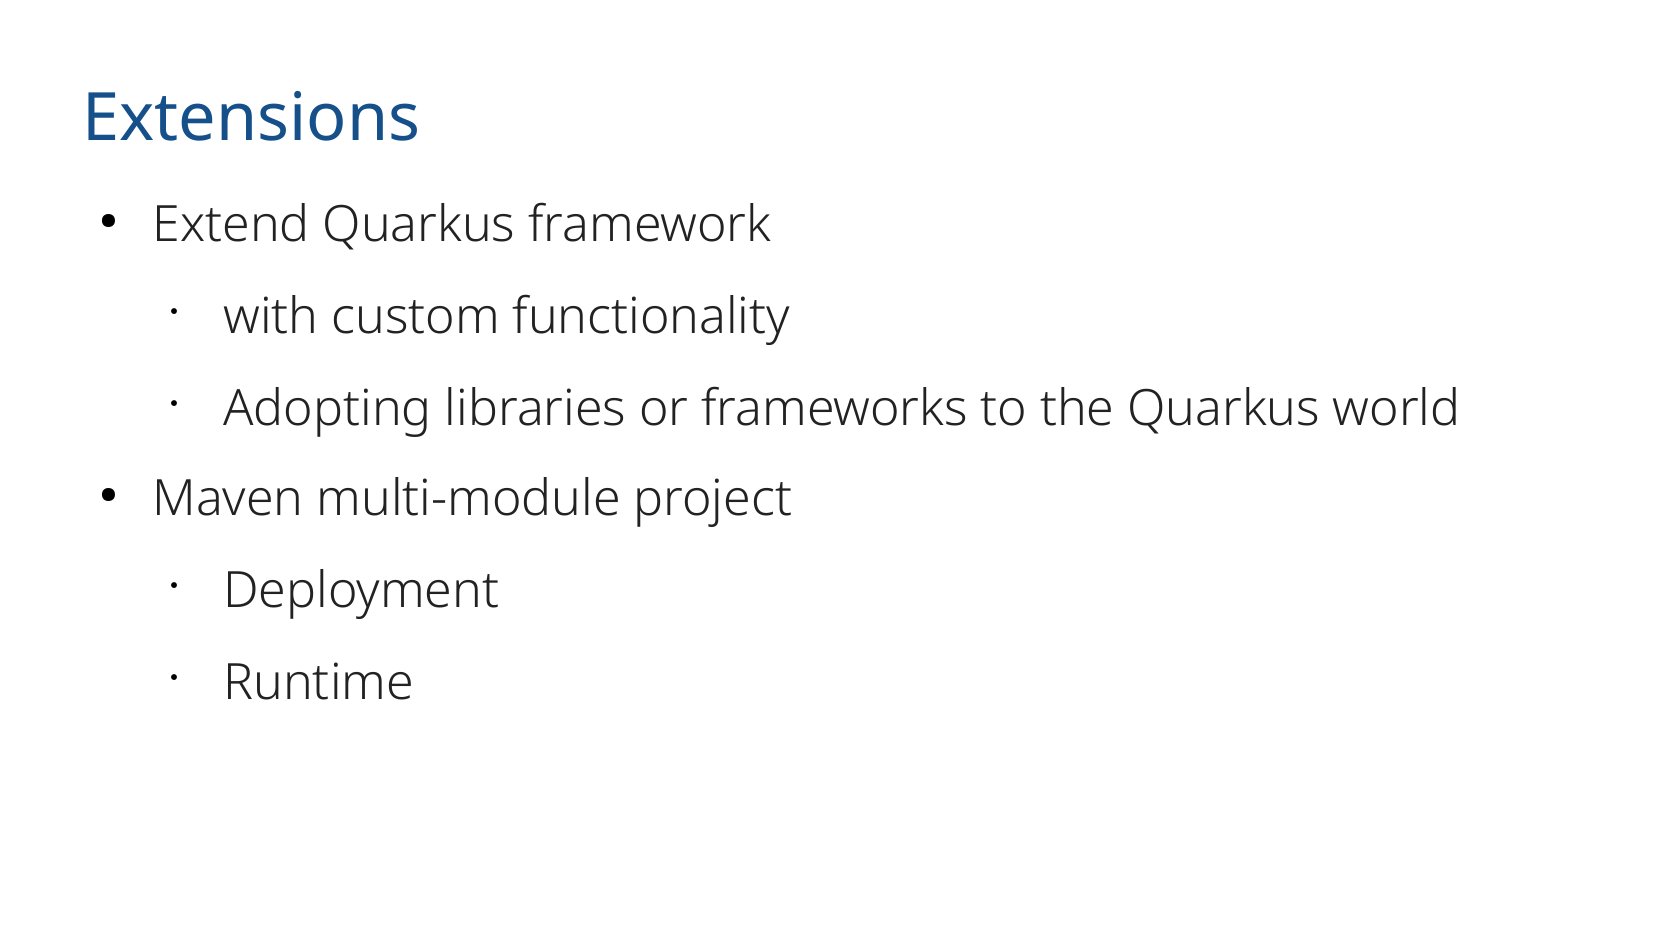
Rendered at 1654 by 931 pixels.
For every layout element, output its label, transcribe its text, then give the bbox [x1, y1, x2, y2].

title Extensions [82, 37, 1571, 188]
list Extend Quarkus framework with custom functionality Adopting libraries or frameworks to the Quarkus world Maven multi-module project Deployment Runtime [81, 188, 1582, 863]
